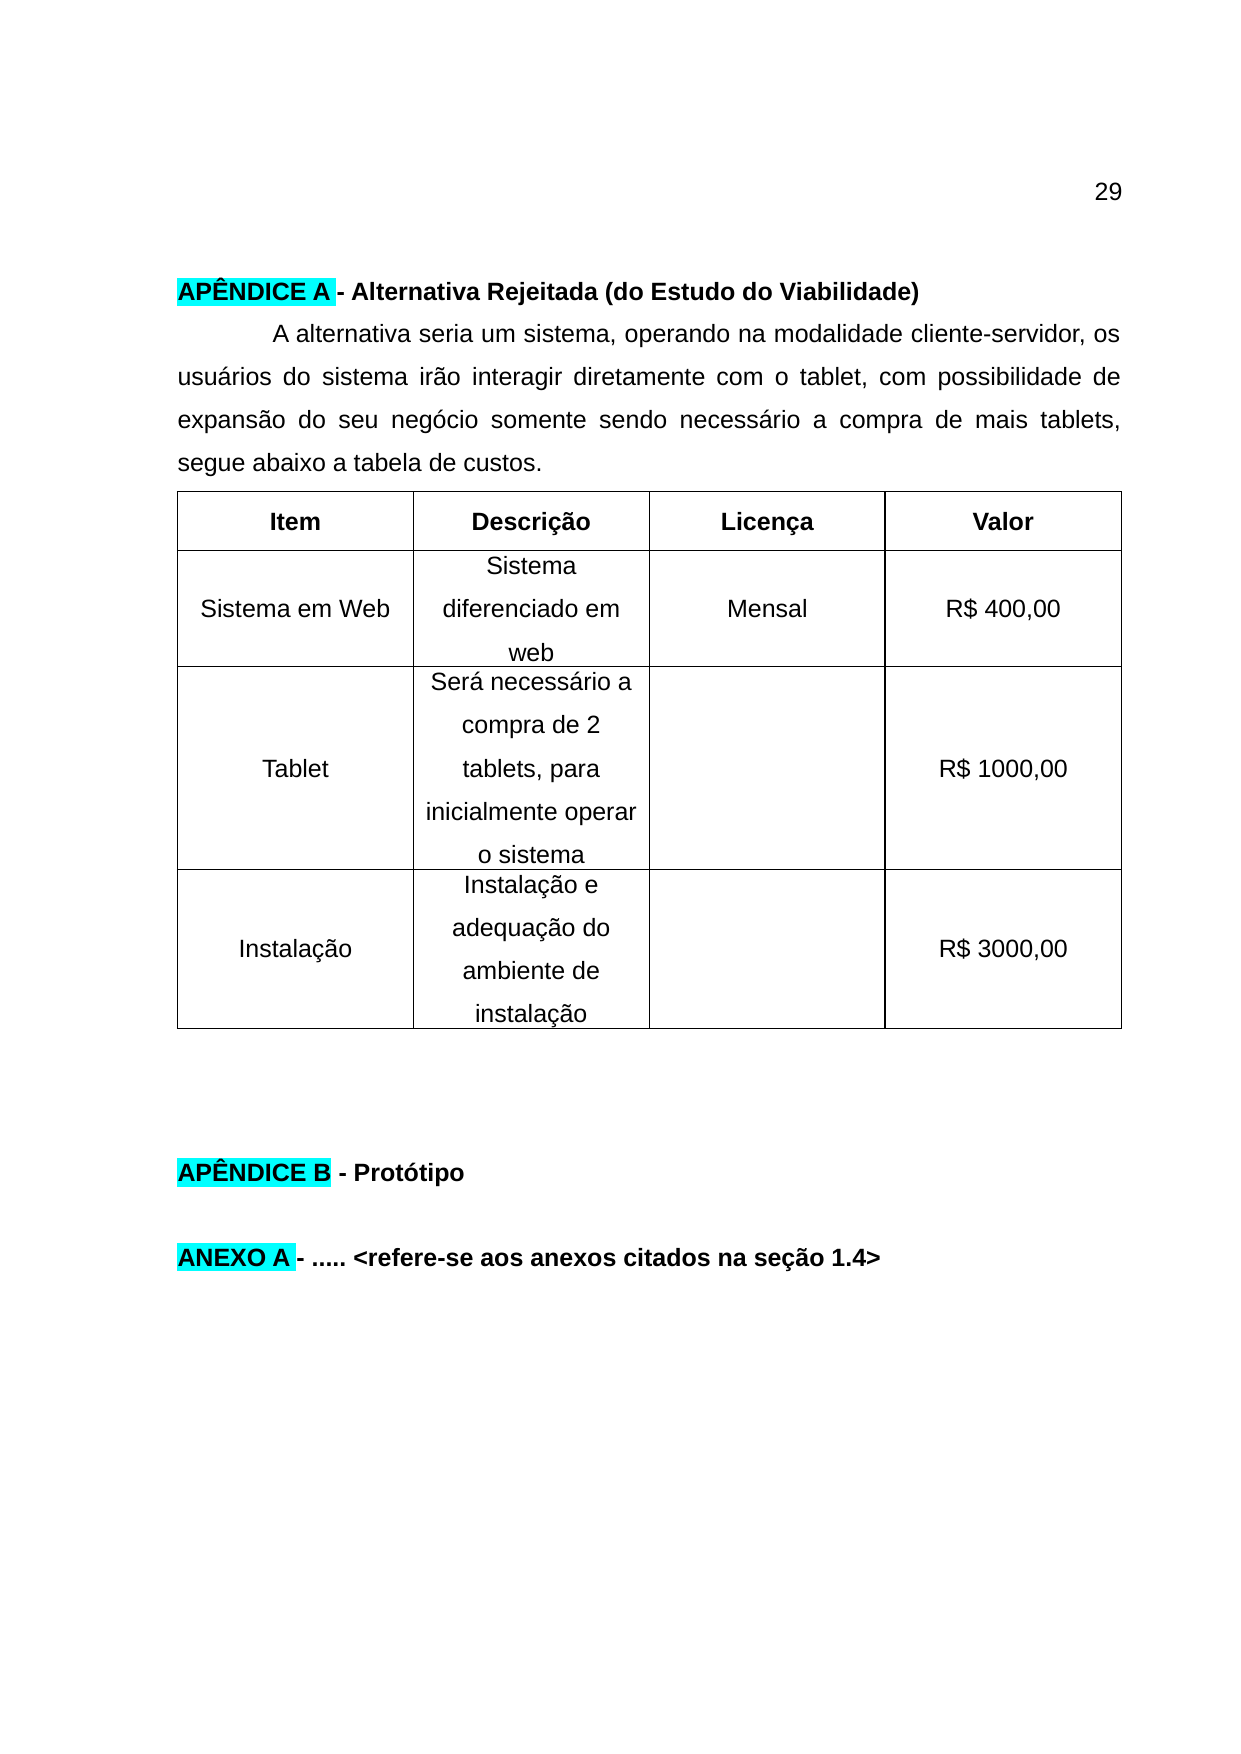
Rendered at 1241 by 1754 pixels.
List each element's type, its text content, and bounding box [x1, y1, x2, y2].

table_cell Sistema em Web [178, 551, 413, 666]
table_cell Será necessário a compra de 2 tablets, para inicialmente operar o sistema [414, 667, 649, 868]
table_cell [650, 870, 884, 1028]
table_cell Tablet [178, 667, 413, 868]
table_header Valor [886, 492, 1121, 550]
table_cell R$ 400,00 [886, 551, 1121, 666]
table_header Item [178, 492, 413, 550]
table_cell R$ 3000,00 [886, 870, 1121, 1028]
table_cell R$ 1000,00 [886, 667, 1121, 868]
table_cell Mensal [650, 551, 884, 666]
text ANEXO A - ..... <refere-se aos anexos citados na seção 1.4> [177, 1242, 1122, 1271]
text APÊNDICE A - Alternativa Rejeitada (do Estudo do Viabilidade) [177, 277, 1122, 306]
table_header Descrição [414, 492, 649, 550]
text A alternativa seria um sistema, operando na modalidade cliente-servidor, os usuários do sistema irão interagir diretamente com o tablet, com possibilidade de expansão do seu negócio somente sendo necessário a compra de mais tablets, segue abaixo a tabela de custos. [177, 319, 1122, 477]
table_header Licença [650, 492, 884, 550]
table_cell [650, 667, 884, 868]
table_cell Instalação e adequação do ambiente de instalação [414, 870, 649, 1028]
text APÊNDICE B - Protótipo [177, 1158, 1122, 1187]
table_cell Instalação [178, 870, 413, 1028]
table_cell Sistema diferenciado em web [414, 551, 649, 666]
